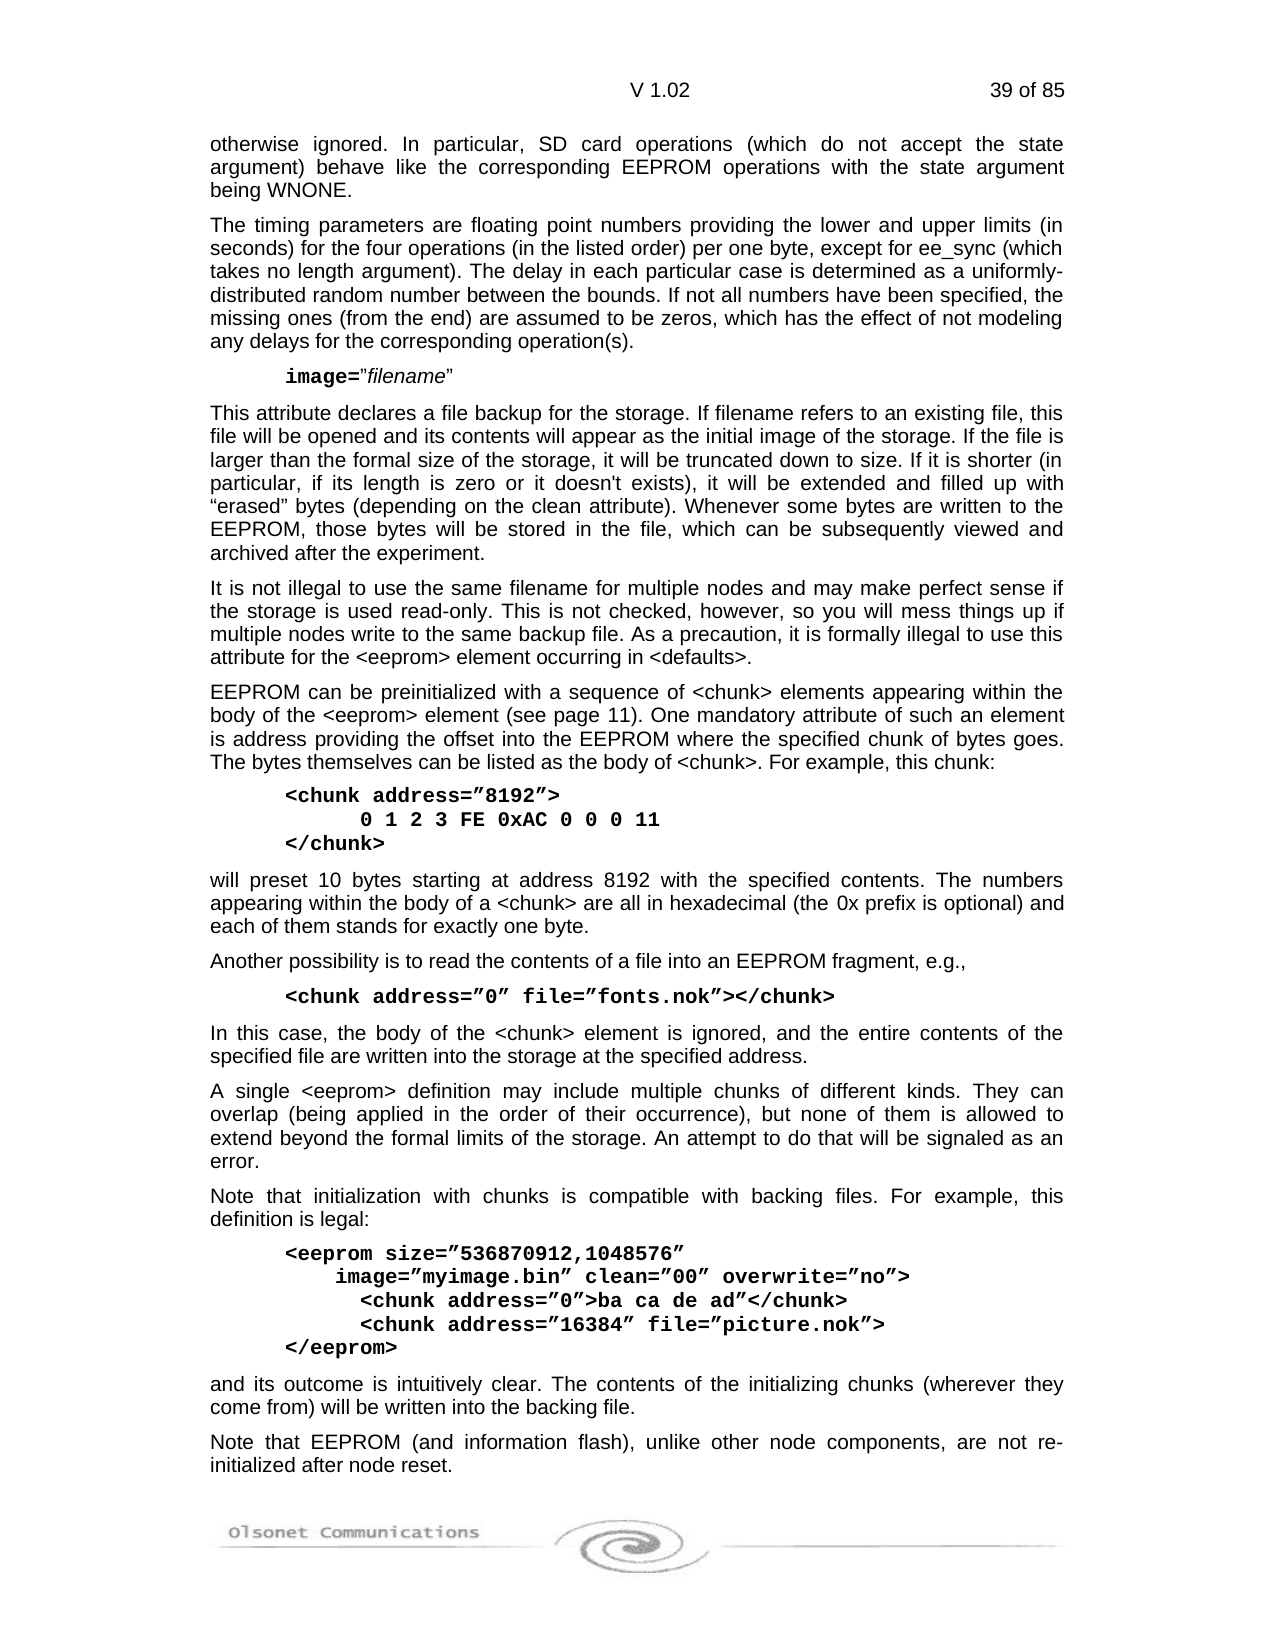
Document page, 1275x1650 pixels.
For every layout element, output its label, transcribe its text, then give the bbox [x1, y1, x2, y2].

text </chunk> [210, 833, 1065, 856]
text The timing parameters are floating point numbers providing the lower and upper limits (in seconds) for the four operations (in the listed order) per one byte, except for ee_sync (which takes no length argument). The delay in each particular case is determined as a uniformly-distributed random number between the bounds. If not all numbers have been specified, the missing ones (from the end) are assumed to be zeros, which has the effect of not modeling any delays for the corresponding operation(s). [210, 214, 1065, 353]
text image=”myimage.bin” clean=”00” overwrite=”no”> [210, 1266, 1065, 1290]
text </eeprom> [210, 1337, 1065, 1361]
text A single <eeprom> definition may include multiple chunks of different kinds. They can overlap (being applied in the order of their occurrence), but none of them is allowed to extend beyond the formal limits of the storage. An attempt to do that will be signaled as an error. [210, 1080, 1065, 1173]
text 0 1 2 3 FE 0xAC 0 0 0 11 [210, 809, 1065, 833]
text image=”filename” [210, 365, 1065, 390]
text otherwise ignored. In particular, SD card operations (which do not accept the state argument) behave like the corresponding EEPROM operations with the state argument being WNONE. [210, 132, 1065, 202]
text It is not illegal to use the same filename for multiple nodes and may make perfect sense if the storage is used read-only. This is not checked, however, so you will mess things up if multiple nodes write to the same backup file. As a precaution, it is formally illegal to use this attribute for the <eeprom> element occurring in <defaults>. [210, 576, 1065, 669]
text and its outcome is intuitively clear. The contents of the initializing chunks (wherever they come from) will be written into the backing file. [210, 1373, 1065, 1419]
text Note that initialization with chunks is compatible with backing files. For example, this definition is legal: [210, 1184, 1065, 1231]
text This attribute declares a file backup for the storage. If filename refers to an existing file, this file will be opened and its contents will appear as the initial image of the storage. If the file is larger than the formal size of the storage, it will be truncated down to size. If it is shorter (in particular, if its length is zero or it doesn't exists), it will be extended and filled up with “erased” bytes (depending on the clean attribute). Whenever some bytes are written to the EEPROM, those bytes will be stored in the file, which can be subsequently viewed and archived after the experiment. [210, 402, 1065, 564]
text Another possibility is to read the contents of a file into an EEPROM fragment, e.g., [210, 949, 1065, 973]
text <chunk address=”16384” file=”picture.nok”> [210, 1313, 1065, 1337]
text <chunk address=”0”>ba ca de ad”</chunk> [210, 1290, 1065, 1313]
text In this case, the body of the <chunk> element is ignored, and the entire contents of the specified file are written into the storage at the specified address. [210, 1021, 1065, 1068]
text <eeprom size=”536870912,1048576” [210, 1243, 1065, 1266]
text Note that EEPROM (and information flash), unlike other node components, are not re-initialized after node reset. [210, 1431, 1065, 1477]
picture [210, 1504, 1065, 1596]
text EEPROM can be preinitialized with a sequence of <chunk> elements appearing within the body of the <eeprom> element (see page 12). One mandatory attribute of such an element is address providing the offset into the EEPROM where the specified chunk of bytes goes. The bytes themselves can be listed as the body of <chunk>. For example, this chunk: [210, 681, 1065, 774]
text <chunk address=”8192”> [210, 785, 1065, 809]
text will preset 10 bytes starting at address 8192 with the specified contents. The numbers appearing within the body of a <chunk> are all in hexadecimal (the 0x prefix is optional) and each of them stands for exactly one byte. [210, 868, 1065, 938]
text <chunk address=”0” file=”fonts.nok”></chunk> [210, 984, 1065, 1010]
